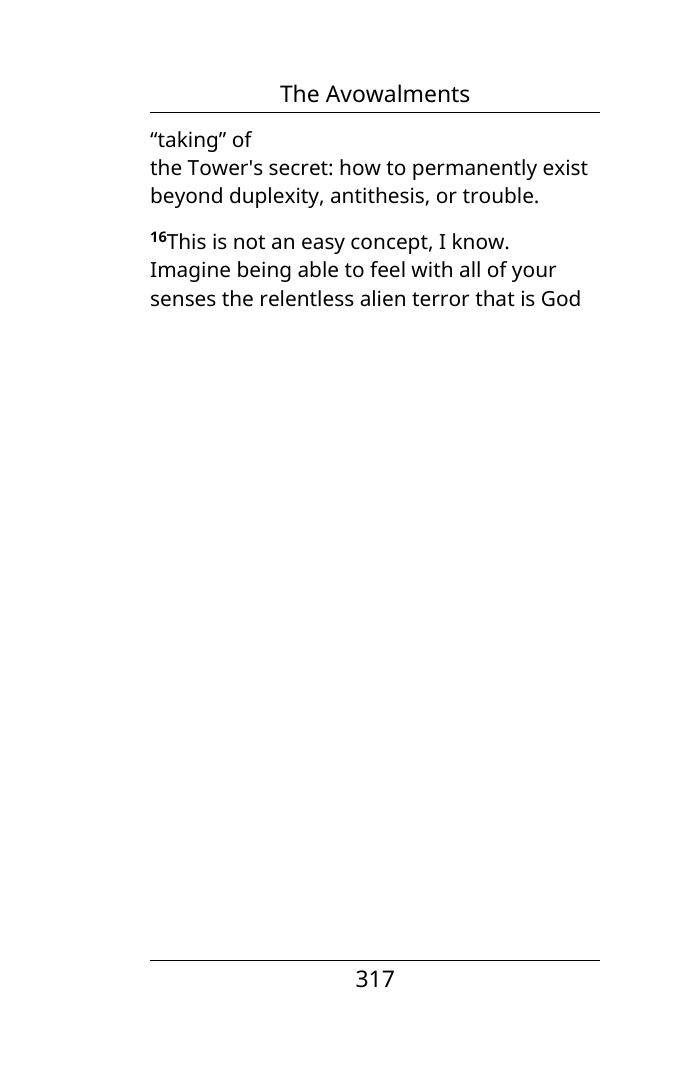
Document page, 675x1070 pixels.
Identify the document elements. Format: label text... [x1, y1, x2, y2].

text “taking” of the Tower's secret: how to permanently exist beyond duplexity, antithesis, or trouble. [150, 125, 600, 210]
text 16This is not an easy concept, I know. Imagine being able to feel with all of your senses the relentless alien terror that is God [150, 227, 600, 312]
